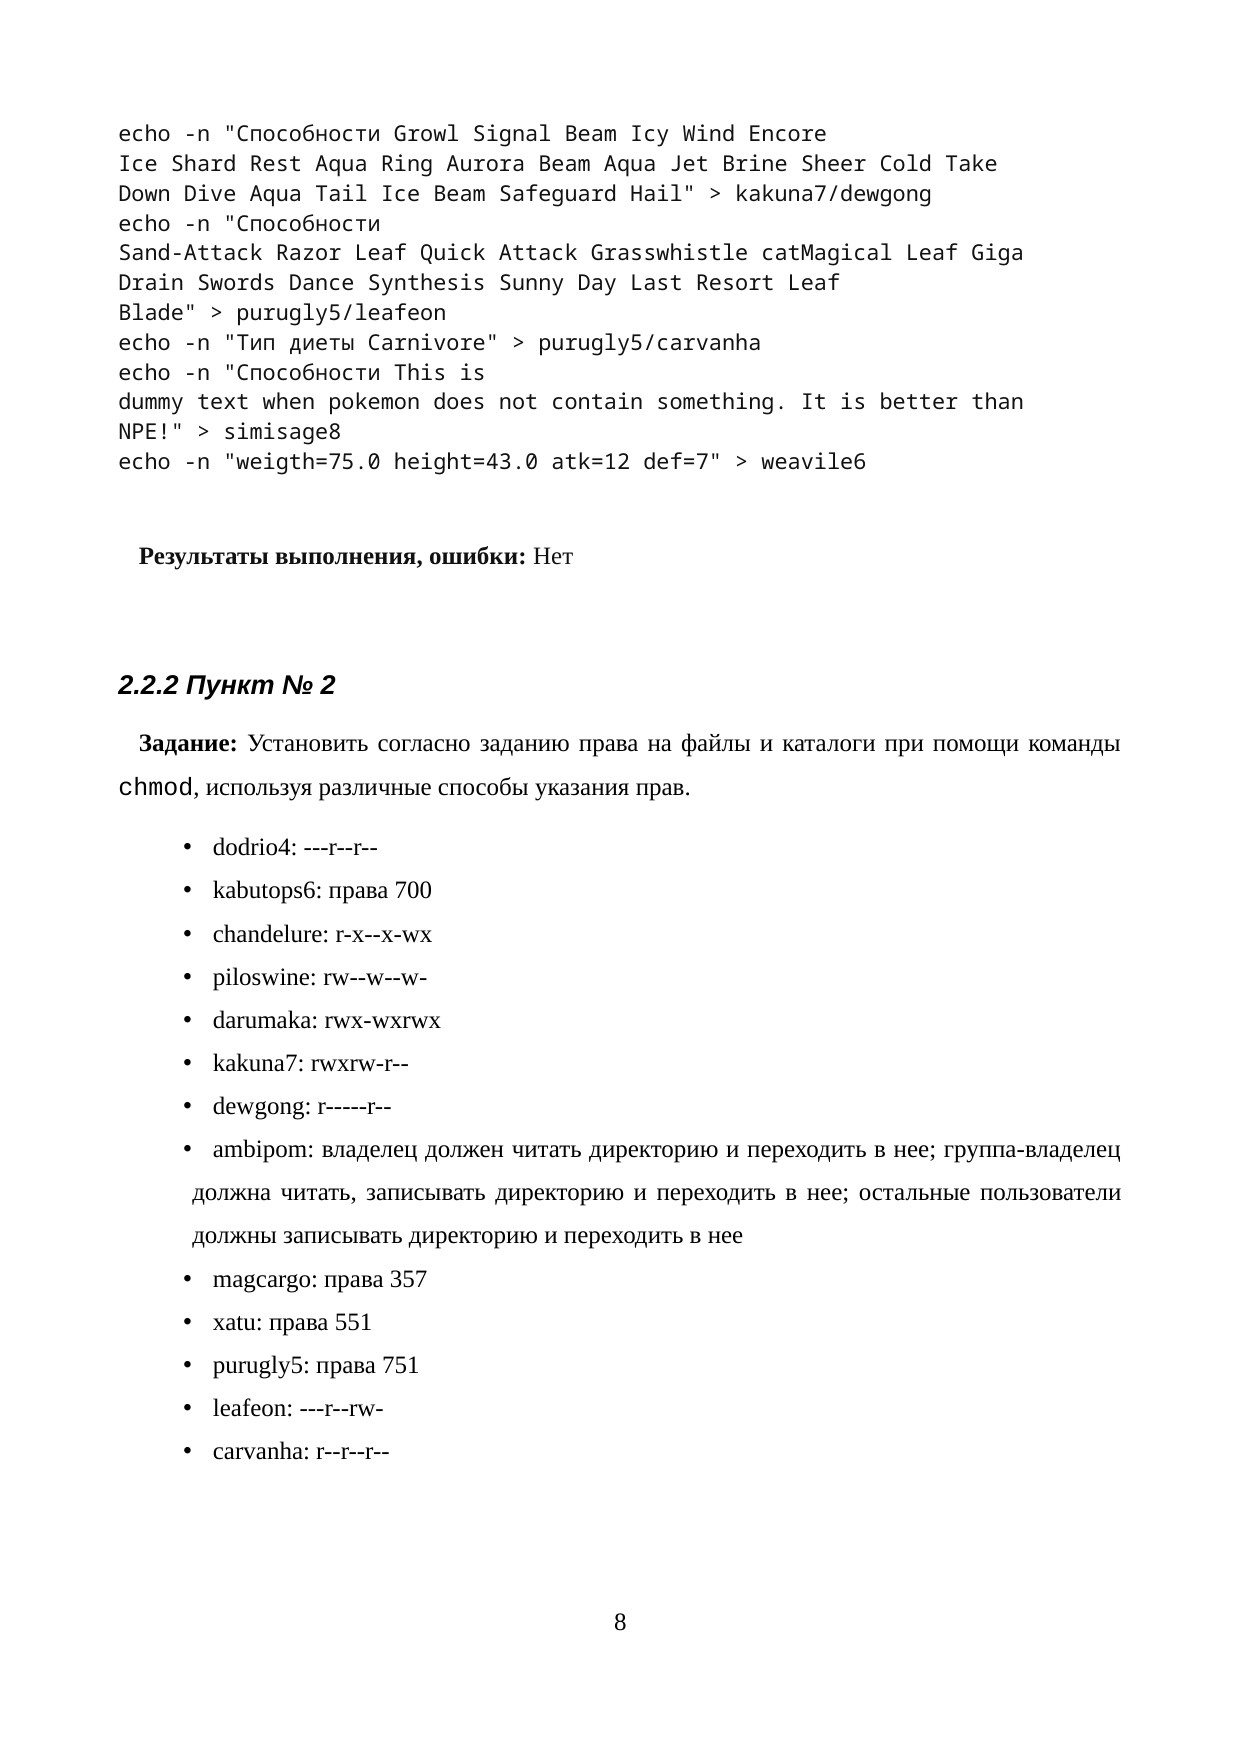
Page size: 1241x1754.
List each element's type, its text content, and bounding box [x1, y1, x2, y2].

list kabutops6: права 700 [162, 876, 1122, 904]
list dodrio4: ---r--r-- [162, 832, 1122, 861]
text Drain Swords Dance Synthesis Sunny Day Last Resort Leaf [118, 267, 1122, 297]
list piloswine: rw--w--w- [162, 962, 1122, 991]
list ambipom: владелец должен читать директорию и переходить в нее; группа-владелец должна читать, записывать директорию и переходить в нее; остальные пользователи должны записывать директорию и переходить в нее [162, 1134, 1122, 1249]
text echo -n "Способности [118, 207, 1122, 237]
text Ice Shard Rest Aqua Ring Aurora Beam Aqua Jet Brine Sheer Cold Take [118, 148, 1122, 178]
text Результаты выполнения, ошибки: Нет [118, 541, 1122, 570]
subtitle 2.2.2 Пункт № 2 [118, 669, 1122, 700]
list kakuna7: rwxrw-r-- [162, 1048, 1122, 1077]
list chandelure: r-x--x-wx [162, 919, 1122, 947]
text echo -n "Способности Growl Signal Beam Icy Wind Encore [118, 118, 1122, 148]
text NPE!" > simisage8 [118, 416, 1122, 446]
list magcargo: права 357 [162, 1264, 1122, 1292]
list dewgong: r-----r-- [162, 1091, 1122, 1120]
text Blade" > purugly5/leafeon [118, 297, 1122, 327]
list darumaka: rwx-wxrwx [162, 1005, 1122, 1034]
list xatu: права 551 [162, 1307, 1122, 1336]
text Sand-Attack Razor Leaf Quick Attack Grasswhistle catMagical Leaf Giga [118, 237, 1122, 267]
text echo -n "weigth=75.0 height=43.0 atk=12 def=7" > weavile6 [118, 446, 1122, 476]
list carvanha: r--r--r-- [162, 1436, 1122, 1465]
list purugly5: права 751 [162, 1350, 1122, 1379]
text echo -n "Тип диеты Carnivore" > purugly5/carvanha [118, 327, 1122, 356]
text dummy text when pokemon does not contain something. It is better than [118, 386, 1122, 416]
text Задание: Установить согласно заданию права на файлы и каталоги при помощи команды chmod, используя различные способы указания прав. [118, 728, 1122, 802]
text Down Dive Aqua Tail Ice Beam Safeguard Hail" > kakuna7/dewgong [118, 178, 1122, 207]
text echo -n "Способности This is [118, 356, 1122, 386]
list leafeon: ---r--rw- [162, 1393, 1122, 1422]
